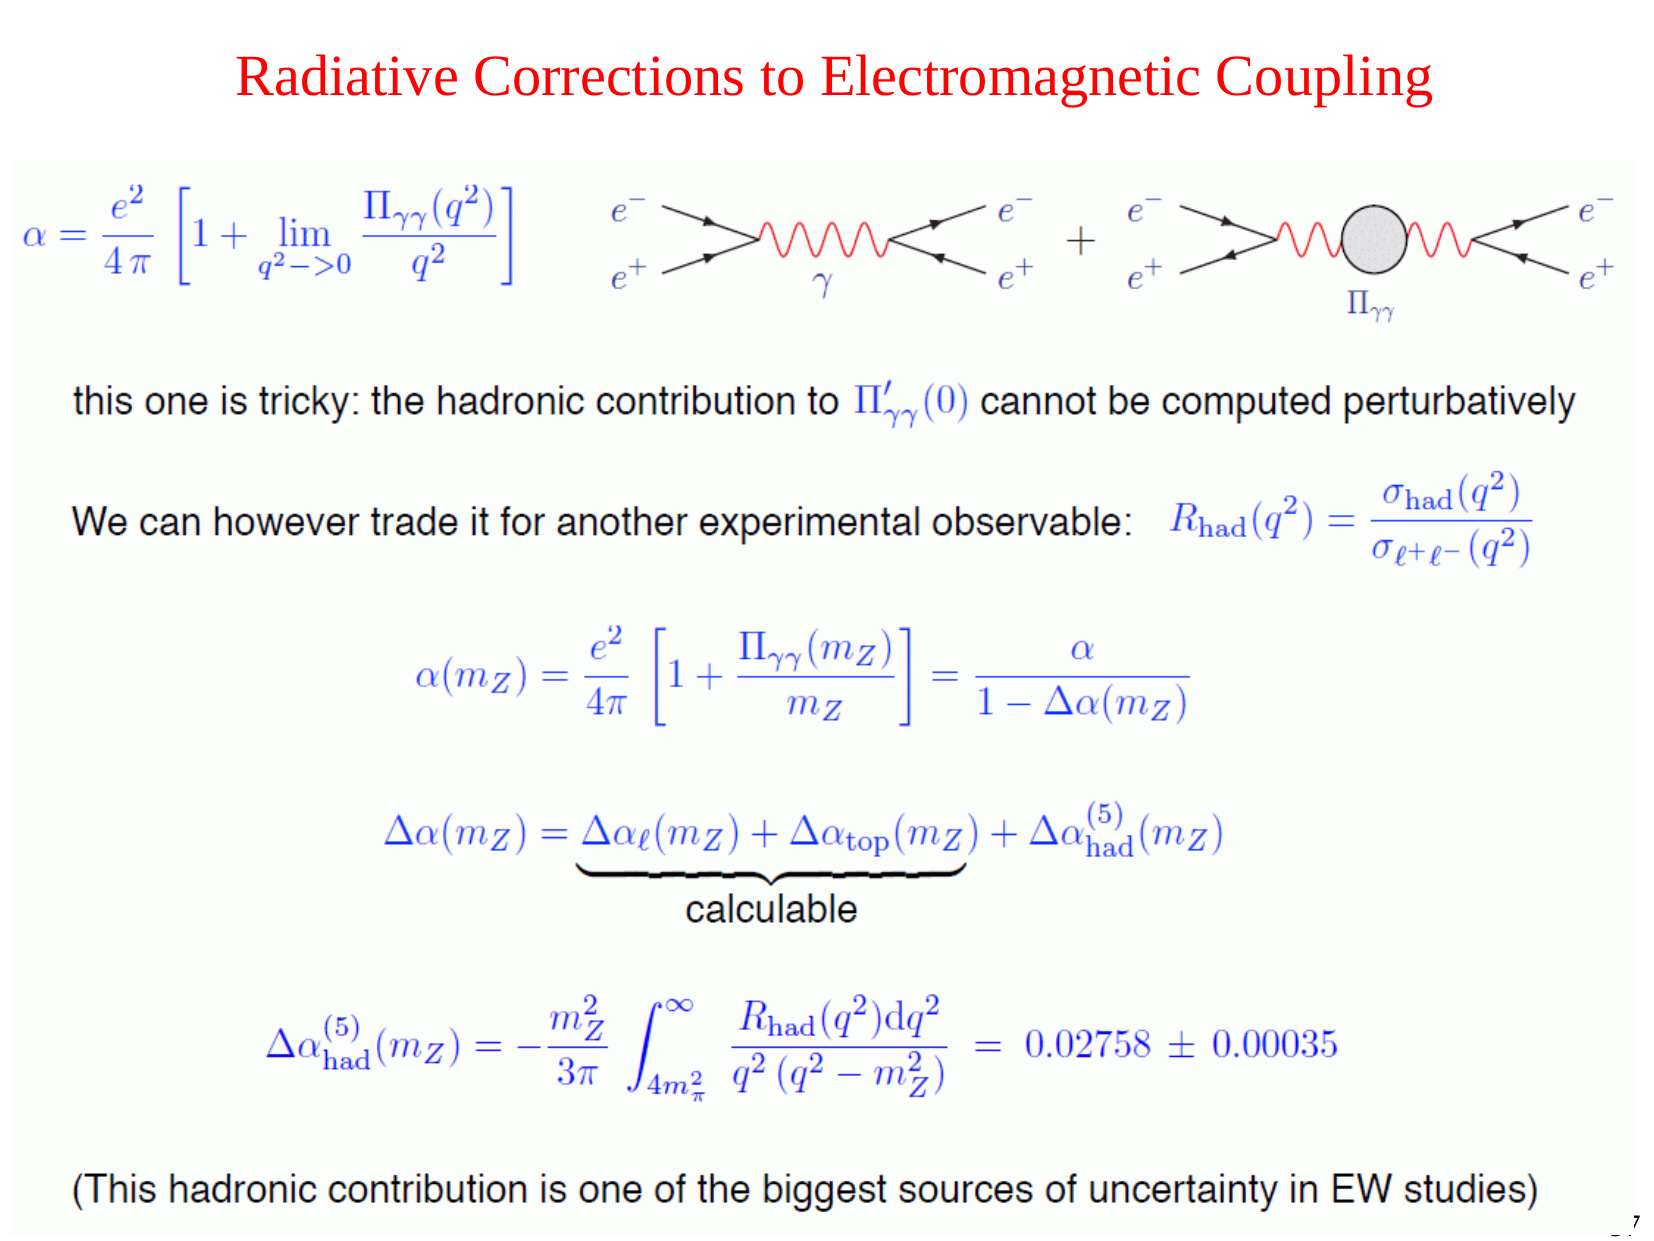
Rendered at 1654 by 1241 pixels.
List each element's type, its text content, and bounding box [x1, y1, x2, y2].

title Radiative Corrections to Electromagnetic Coupling [128, 4, 1541, 149]
picture [10, 159, 1634, 1235]
